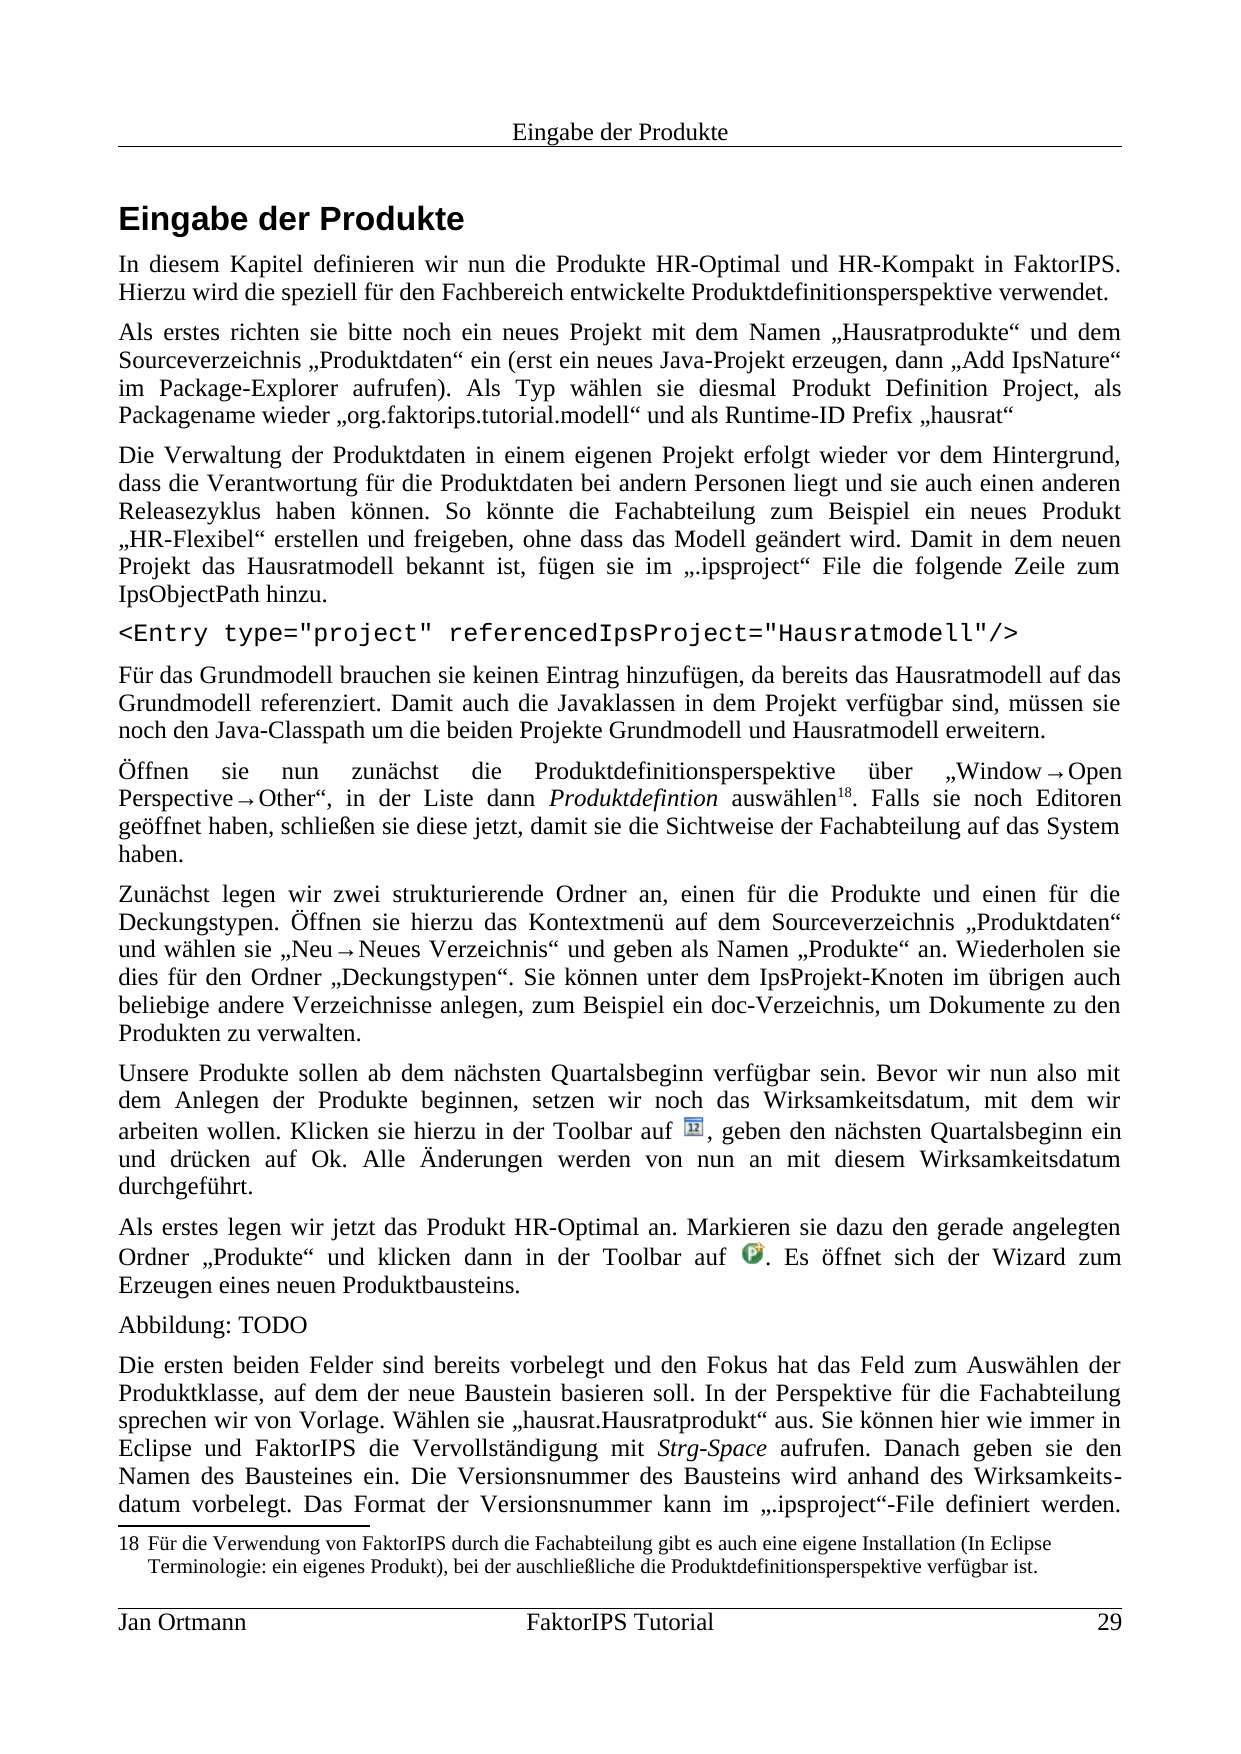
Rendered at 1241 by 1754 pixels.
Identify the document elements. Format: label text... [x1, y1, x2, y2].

text Zunächst legen wir zwei strukturierende Ordner an, einen für die Produkte und einen für die Deckungstypen. Öffnen sie hierzu das Kontextmenü auf dem Sourceverzeichnis „Produktdaten“ und wählen sie „Neu→Neues Verzeichnis“ und geben als Namen „Produkte“ an. Wiederholen sie dies für den Ordner „Deckungstypen“. Sie können unter dem IpsProjekt-Knoten im übrigen auch beliebige andere Verzeichnisse anlegen, zum Beispiel ein doc-Verzeichnis, um Dokumente zu den Produkten zu verwalten. [118, 880, 1122, 1046]
text <Entry type="project" referencedIpsProject="Hausratmodell"/> [118, 620, 1122, 649]
text Öffnen sie nun zunächst die Produktdefinitionsperspektive über „Window→Open Perspective→Other“, in der Liste dann Produktdefintion auswählen. Falls sie noch Editoren geöffnet haben, schließen sie diese jetzt, damit sie die Sichtweise der Fachabteilung auf das System haben. [118, 757, 1122, 868]
text Die Verwaltung der Produktdaten in einem eigenen Projekt erfolgt wieder vor dem Hintergrund, dass die Verantwortung für die Produktdaten bei andern Personen liegt und sie auch einen anderen Releasezyklus haben können. So könnte die Fachabteilung zum Beispiel ein neues Produkt „HR‑Flexibel“ erstellen und freigeben, ohne dass das Modell geändert wird. Damit in dem neuen Projekt das Hausratmodell bekannt ist, fügen sie im „.ipsproject“ File die folgende Zeile zum IpsObjectPath hinzu. [118, 442, 1122, 608]
text Für das Grundmodell brauchen sie keinen Eintrag hinzufügen, da bereits das Hausratmodell auf das Grundmodell referenziert. Damit auch die Javaklassen in dem Projekt verfügbar sind, müssen sie noch den Java-Classpath um die beiden Projekte Grundmodell und Hausratmodell erweitern. [118, 661, 1122, 744]
text Abbildung: TODO [118, 1311, 1122, 1339]
text Als erstes richten sie bitte noch ein neues Projekt mit dem Namen „Hausratprodukte“ und dem Sourceverzeichnis „Produktdaten“ ein (erst ein neues Java-Projekt erzeugen, dann „Add IpsNature“ im Package-Explorer aufrufen). Als Typ wählen sie diesmal Produkt Definition Project, als Packagename wieder „org.faktorips.tutorial.modell“ und als Runtime-ID Prefix „hausrat“ [118, 318, 1122, 429]
text Für die Verwendung von FaktorIPS durch die Fachabteilung gibt es auch eine eigene Installation (In Eclipse Terminologie: ein eigenes Produkt), bei der auschließliche die Produktdefinitionsperspektive verfügbar ist. [118, 1532, 1122, 1578]
picture [681, 1114, 707, 1140]
text Als erstes legen wir jetzt das Produkt HR-Optimal an. Markieren sie dazu den gerade angelegten Ordner „Produkte“ und klicken dann in der Toolbar auf . Es öffnet sich der Wizard zum Erzeugen eines neuen Produktbausteins. [118, 1213, 1122, 1298]
subtitle Eingabe der Produkte [118, 200, 1122, 238]
text Unsere Produkte sollen ab dem nächsten Quartalsbeginn verfügbar sein. Bevor wir nun also mit dem Anlegen der Produkte beginnen, setzen wir noch das Wirksamkeitsdatum, mit dem wir arbeiten wollen. Klicken sie hierzu in der Toolbar auf , geben den nächsten Quartalsbeginn ein und drücken auf Ok. Alle Änderungen werden von nun an mit diesem Wirksamkeitsdatum durchgeführt. [118, 1059, 1122, 1200]
text In diesem Kapitel definieren wir nun die Produkte HR-Optimal und HR-Kompakt in FaktorIPS. Hierzu wird die speziell für den Fachbereich entwickelte Produktdefinitionsperspektive verwendet. [118, 250, 1122, 306]
picture [739, 1240, 765, 1266]
text Die ersten beiden Felder sind bereits vorbelegt und den Fokus hat das Feld zum Auswählen der Produktklasse, auf dem der neue Baustein basieren soll. In der Perspektive für die Fachabteilung sprechen wir von Vorlage. Wählen sie „hausrat.Hausratprodukt“ aus. Sie können hier wie immer in Eclipse und FaktorIPS die Vervollständigung mit Strg-Space aufrufen. Danach geben sie den Namen des Bausteines ein. Die Versionsnummer des Bausteins wird anhand des Wirksamkeits­datum vorbelegt. Das Format der Versionsnummer kann im „.ipsproject“-File definiert werden. [118, 1351, 1122, 1517]
